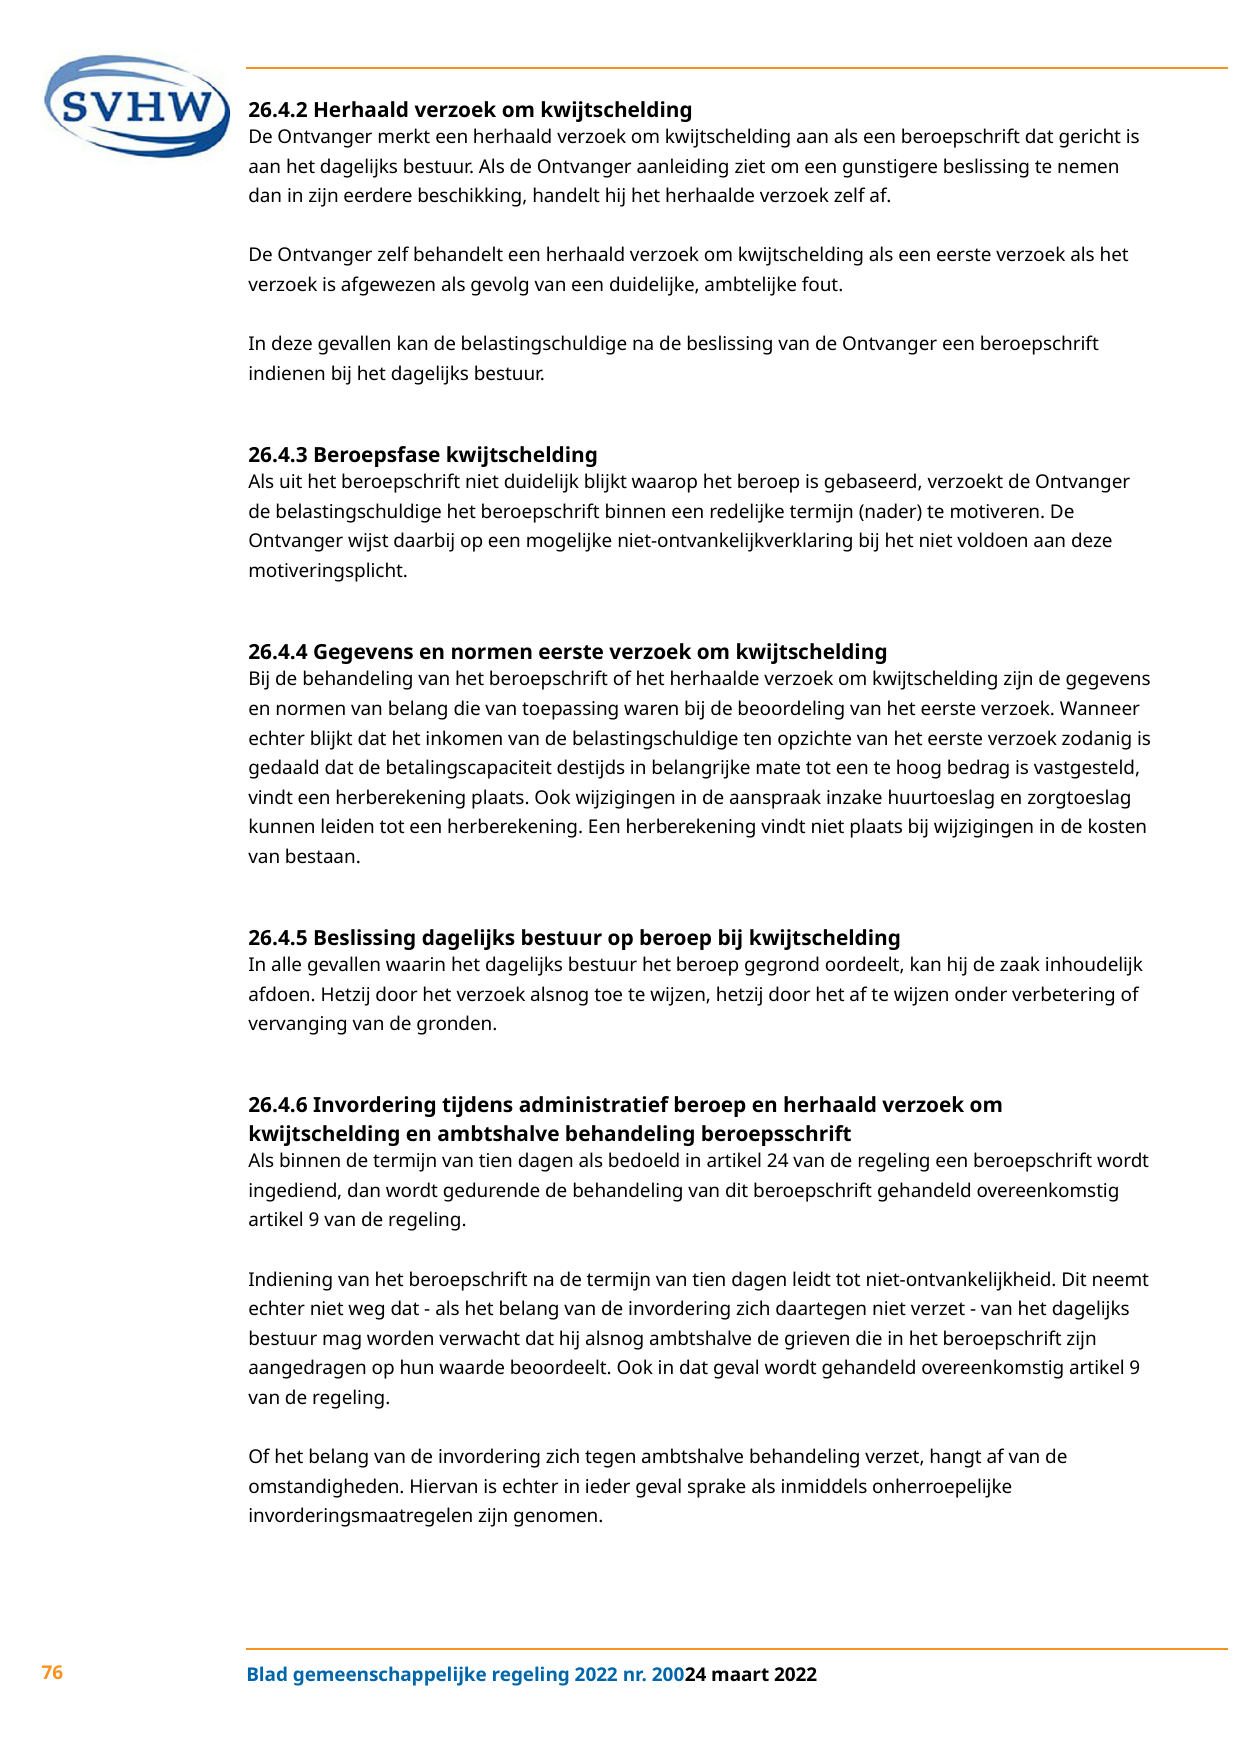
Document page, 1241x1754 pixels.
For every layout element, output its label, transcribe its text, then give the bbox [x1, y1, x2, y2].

text In alle gevallen waarin het dagelijks bestuur het beroep gegrond oordeelt, kan hij de zaak inhoudelijk afdoen. Hetzij door het verzoek alsnog toe te wijzen, hetzij door het af te wijzen onder verbetering of vervanging van de gronden. [248, 951, 1152, 1036]
text In deze gevallen kan de belastingschuldige na de beslissing van de Ontvanger een beroepschrift indienen bij het dagelijks bestuur. [248, 330, 1152, 386]
text 26.4.5 Beslissing dagelijks bestuur op beroep bij kwijtschelding [248, 923, 1152, 951]
text Indiening van het beroepschrift na de termijn van tien dagen leidt tot niet-ontvankelijkheid. Dit neemt echter niet weg dat - als het belang van de invordering zich daartegen niet verzet - van het dagelijks bestuur mag worden verwacht dat hij alsnog ambtshalve de grieven die in het beroepschrift zijn aangedragen op hun waarde beoordeelt. Ook in dat geval wordt gehandeld overeenkomstig artikel 9 van de regeling. [248, 1266, 1152, 1410]
text Als binnen de termijn van tien dagen als bedoeld in artikel 24 van de regeling een beroepschrift wordt ingediend, dan wordt gedurende de behandeling van dit beroepschrift gehandeld overeenkomstig artikel 9 van de regeling. [248, 1147, 1152, 1232]
text 26.4.3 Beroepsfase kwijtschelding [248, 440, 1152, 468]
text De Ontvanger merkt een herhaald verzoek om kwijtschelding aan als een beroepschrift dat gericht is aan het dagelijks bestuur. Als de Ontvanger aanleiding ziet om een gunstigere beslissing te nemen dan in zijn eerdere beschikking, handelt hij het herhaalde verzoek zelf af. [248, 123, 1152, 208]
text De Ontvanger zelf behandelt een herhaald verzoek om kwijtschelding als een eerste verzoek als het verzoek is afgewezen als gevolg van een duidelijke, ambtelijke fout. [248, 242, 1152, 297]
text Bij de behandeling van het beroepschrift of het herhaalde verzoek om kwijtschelding zijn de gegevens en normen van belang die van toepassing waren bij de beoordeling van het eerste verzoek. Wanneer echter blijkt dat het inkomen van de belastingschuldige ten opzichte van het eerste verzoek zodanig is gedaald dat de betalingscapaciteit destijds in belangrijke mate tot een te hoog bedrag is vastgesteld, vindt een herberekening plaats. Ook wijzigingen in de aanspraak inzake huurtoeslag en zorgtoeslag kunnen leiden tot een herberekening. Een herberekening vindt niet plaats bij wijzigingen in de kosten van bestaan. [248, 666, 1152, 869]
text 26.4.4 Gegevens en normen eerste verzoek om kwijtschelding [248, 637, 1152, 666]
text Als uit het beroepschrift niet duidelijk blijkt waarop het beroep is gebaseerd, verzoekt de Ontvanger de belastingschuldige het beroepschrift binnen een redelijke termijn (nader) te motiveren. De Ontvanger wijst daarbij op een mogelijke niet-ontvankelijkverklaring bij het niet voldoen aan deze motiveringsplicht. [248, 468, 1152, 583]
picture [41, 47, 231, 172]
text 26.4.2 Herhaald verzoek om kwijtschelding [248, 95, 1152, 123]
text Of het belang van de invordering zich tegen ambtshalve behandeling verzet, hangt af van de omstandigheden. Hiervan is echter in ieder geval sprake als inmiddels onherroepelijke invorderingsmaatregelen zijn genomen. [248, 1443, 1152, 1528]
text 26.4.6 Invordering tijdens administratief beroep en herhaald verzoek om kwijtschelding en ambtshalve behandeling beroepsschrift [248, 1091, 1152, 1147]
